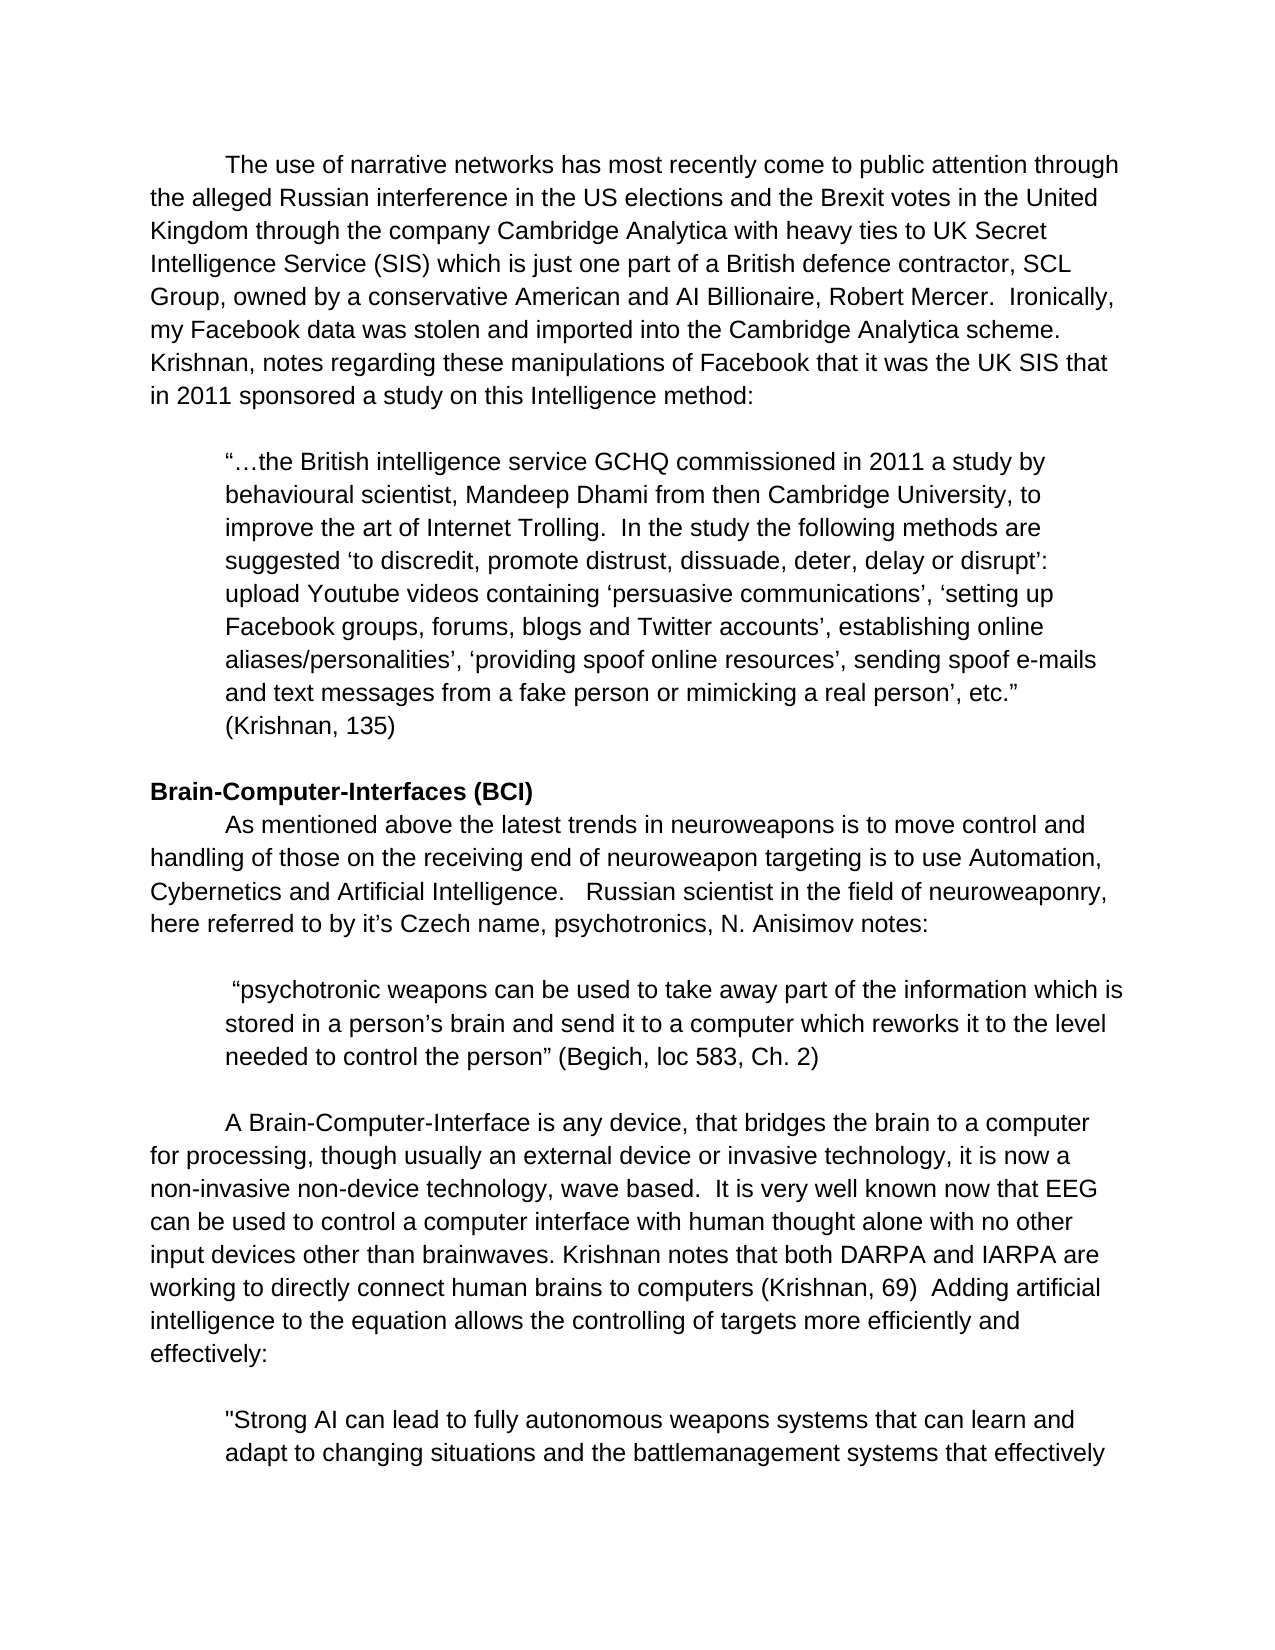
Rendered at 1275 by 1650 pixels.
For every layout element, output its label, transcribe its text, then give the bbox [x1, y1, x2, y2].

text “…the British intelligence service GCHQ commissioned in 2011 a study by behavioural scientist, Mandeep Dhami from then Cambridge University, to improve the art of Internet Trolling. In the study the following methods are suggested ‘to discredit, promote distrust, dissuade, deter, delay or disrupt’: upload Youtube videos containing ‘persuasive communications’, ‘setting up Facebook groups, forums, blogs and Twitter accounts’, establishing online aliases/personalities’, ‘providing spoof online resources’, sending spoof e-mails and text messages from a fake person or mimicking a real person’, etc.” (Krishnan, 135) [225, 447, 1125, 740]
text "Strong AI can lead to fully autonomous weapons systems that can learn and adapt to changing situations and the battlemanagement systems that effectively [225, 1405, 1125, 1467]
text A Brain-Computer-Interface is any device, that bridges the brain to a computer for processing, though usually an external device or invasive technology, it is now a non-invasive non-device technology, wave based. It is very well known now that EEG can be used to control a computer interface with human thought alone with no other input devices other than brainwaves. Krishnan notes that both DARPA and IARPA are working to directly connect human brains to computers (Krishnan, 69) Adding artificial intelligence to the equation allows the controlling of targets more efficiently and effectively: [150, 1108, 1125, 1367]
text The use of narrative networks has most recently come to public attention through the alleged Russian interference in the US elections and the Brexit votes in the United Kingdom through the company Cambridge Analytica with heavy ties to UK Secret Intelligence Service (SIS) which is just one part of a British defence contractor, SCL Group, owned by a conservative American and AI Billionaire, Robert Mercer. Ironically, my Facebook data was stolen and imported into the Cambridge Analytica scheme. Krishnan, notes regarding these manipulations of Facebook that it was the UK SIS that in 2011 sponsored a study on this Intelligence method: [150, 150, 1125, 410]
text Brain-Computer-Interfaces (BCI) [150, 777, 1125, 806]
text “psychotronic weapons can be used to take away part of the information which is stored in a person’s brain and send it to a computer which reworks it to the level needed to control the person” (Begich, loc 583, Ch. 2) [225, 976, 1125, 1070]
text As mentioned above the latest trends in neuroweapons is to move control and handling of those on the receiving end of neuroweapon targeting is to use Automation, Cybernetics and Artificial Intelligence. Russian scientist in the field of neuroweaponry, here referred to by it’s Czech name, psychotronics, N. Anisimov notes: [150, 810, 1125, 938]
